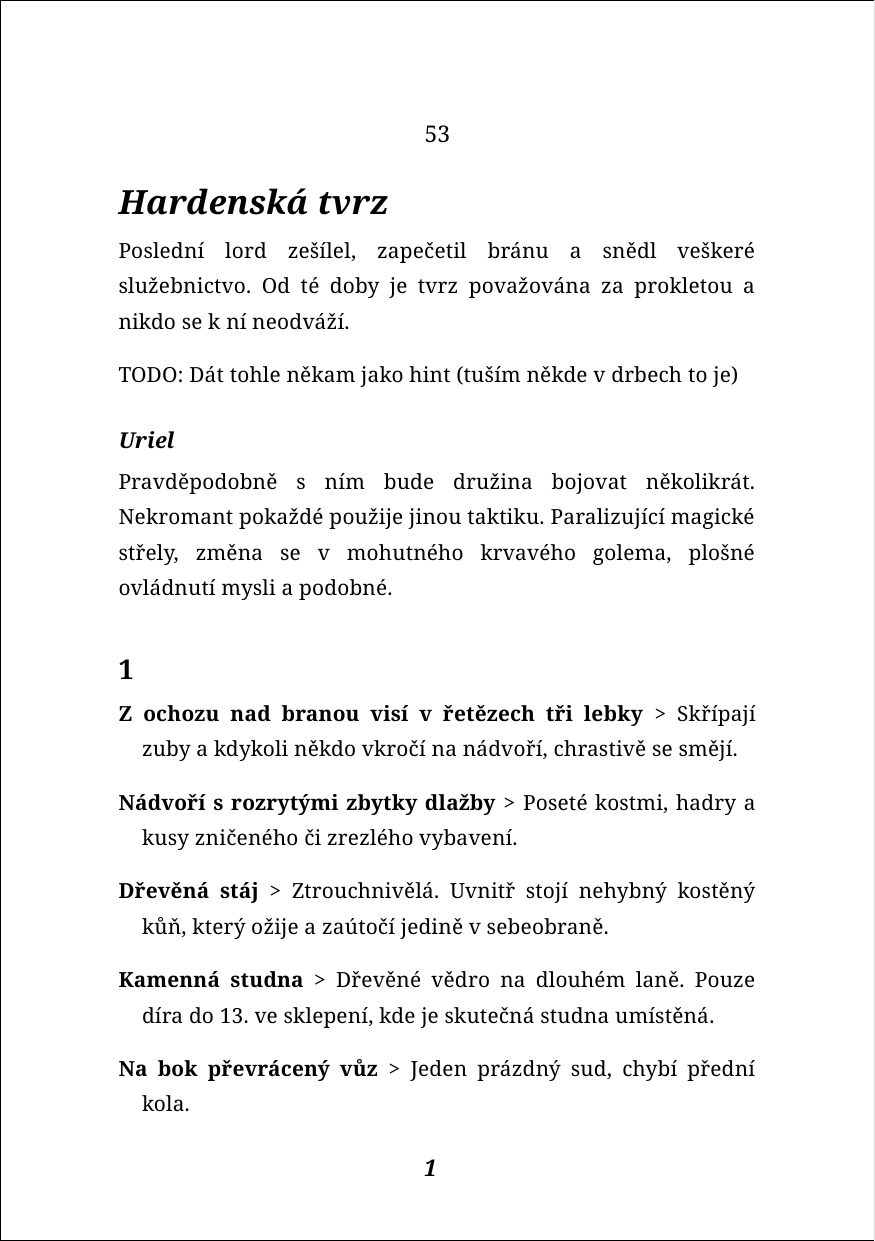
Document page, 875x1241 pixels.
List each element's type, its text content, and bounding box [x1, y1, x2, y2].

subtitle Uriel [118, 425, 756, 455]
text Poslední lord zešílel, zapečetil bránu a snědl veškeré služebnictvo. Od té doby je tvrz považována za prokletou a nikdo se k ní neodváží. [118, 236, 756, 336]
subtitle Hardenská tvrz [118, 179, 756, 224]
subtitle 1 [118, 650, 756, 687]
text Kamenná studna > Dřevěné vědro na dlouhém laně. Pouze díra do 13. ve sklepení, kde je skutečná studna umístěná. [118, 965, 756, 1029]
text Dřevěná stáj > Ztrouchnivělá. Uvnitř stojí nehybný kostěný kůň, který ožije a zaútočí jedině v sebeobraně. [118, 877, 756, 941]
text Na bok převrácený vůz > Jeden prázdný sud, chybí přední kola. [118, 1054, 756, 1118]
text TODO: Dát tohle někam jako hint (tuším někde v drbech to je) [118, 360, 756, 389]
text Nádvoří s rozrytými zbytky dlažby > Poseté kostmi, hadry a kusy zničeného či zrezlého vybavení. [118, 788, 756, 852]
text Pravděpodobně s ním bude družina bojovat několikrát. Nekromant pokaždé použije jinou taktiku. Paralizující magické střely, změna se v mohutného krvavého golema, plošné ovládnutí mysli a podobné. [118, 467, 756, 602]
text Z ochozu nad branou visí v řetězech tři lebky > Skřípají zuby a kdykoli někdo vkročí na nádvoří, chrastivě se smějí. [118, 699, 756, 763]
